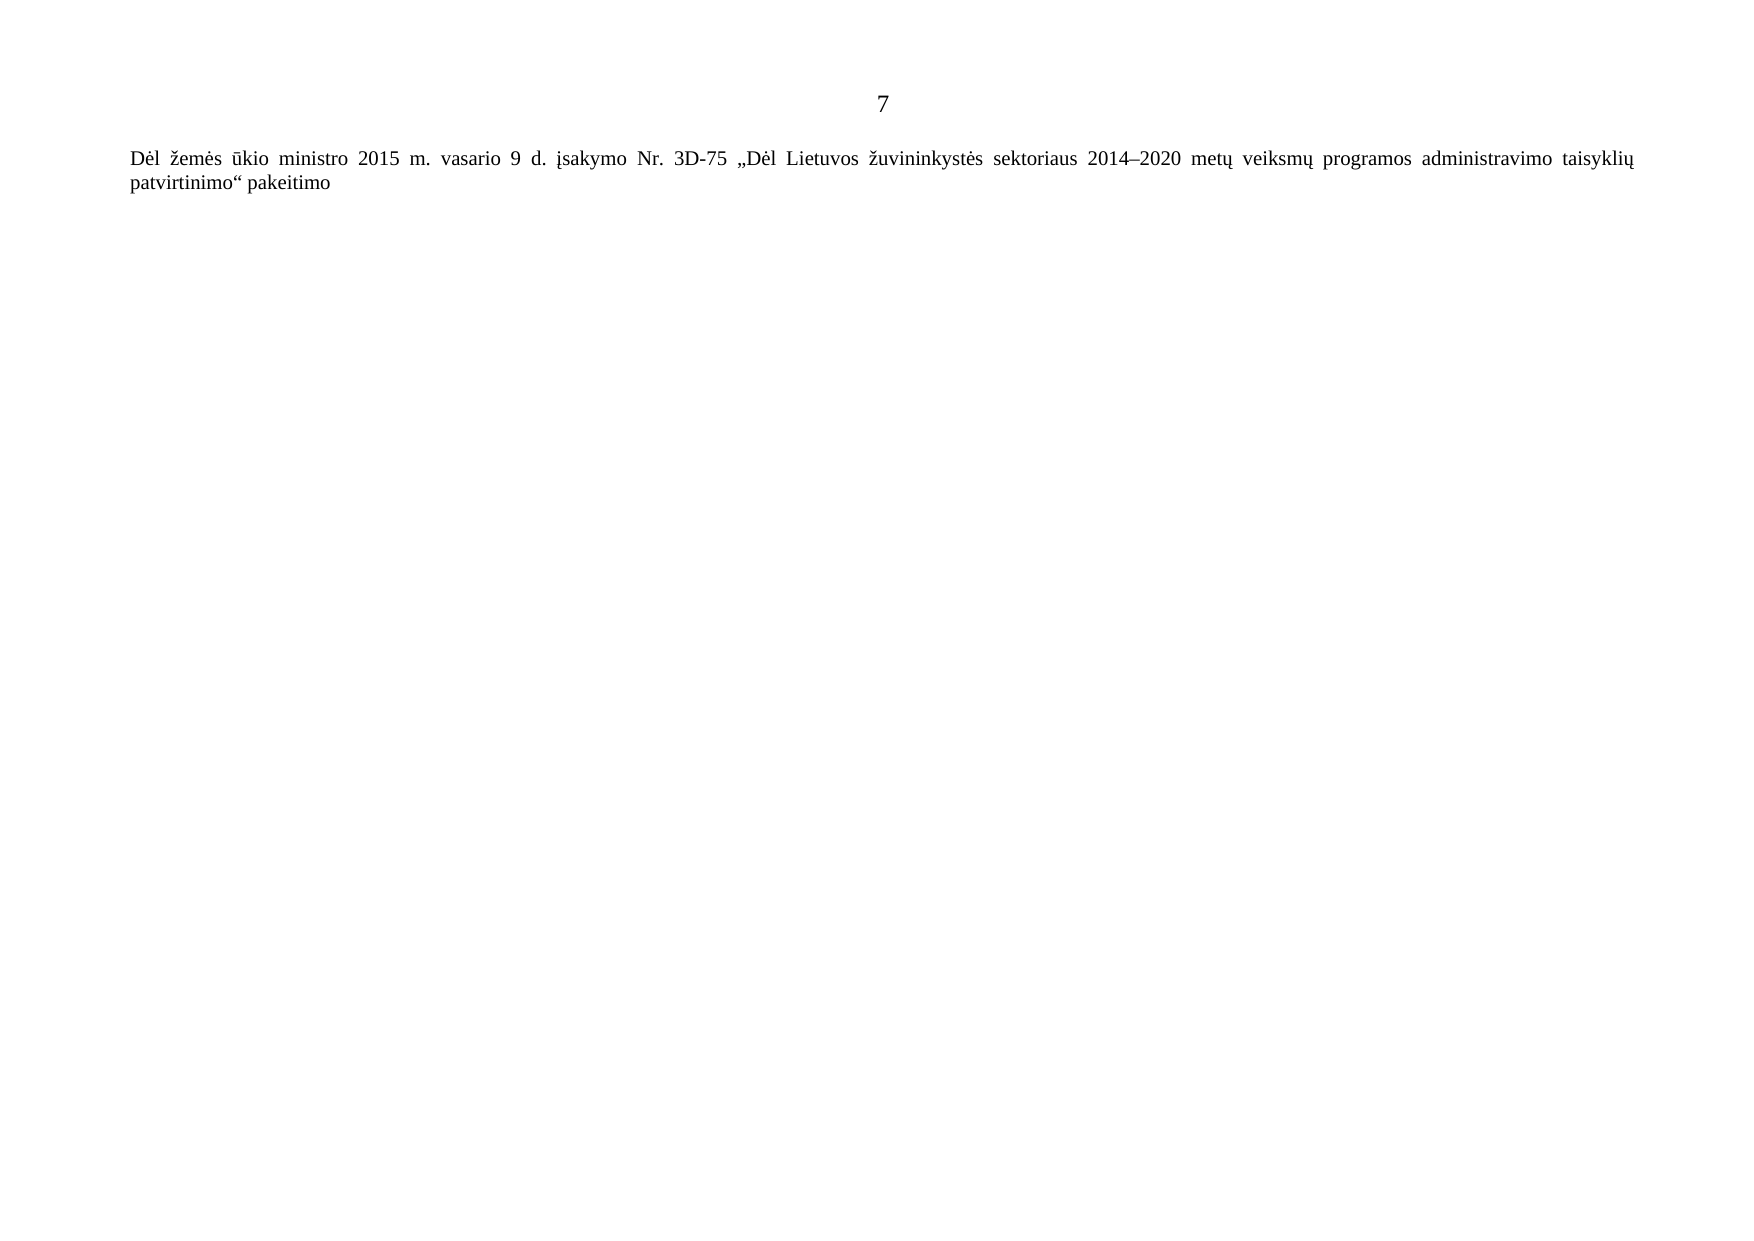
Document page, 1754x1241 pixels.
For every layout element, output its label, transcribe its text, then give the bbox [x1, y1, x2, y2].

text Dėl žemės ūkio ministro 2015 m. vasario 9 d. įsakymo Nr. 3D-75 „Dėl Lietuvos žuvininkystės sektoriaus 2014–2020 metų veiksmų programos administravimo taisyklių patvirtinimo“ pakeitimo [130, 146, 1636, 194]
